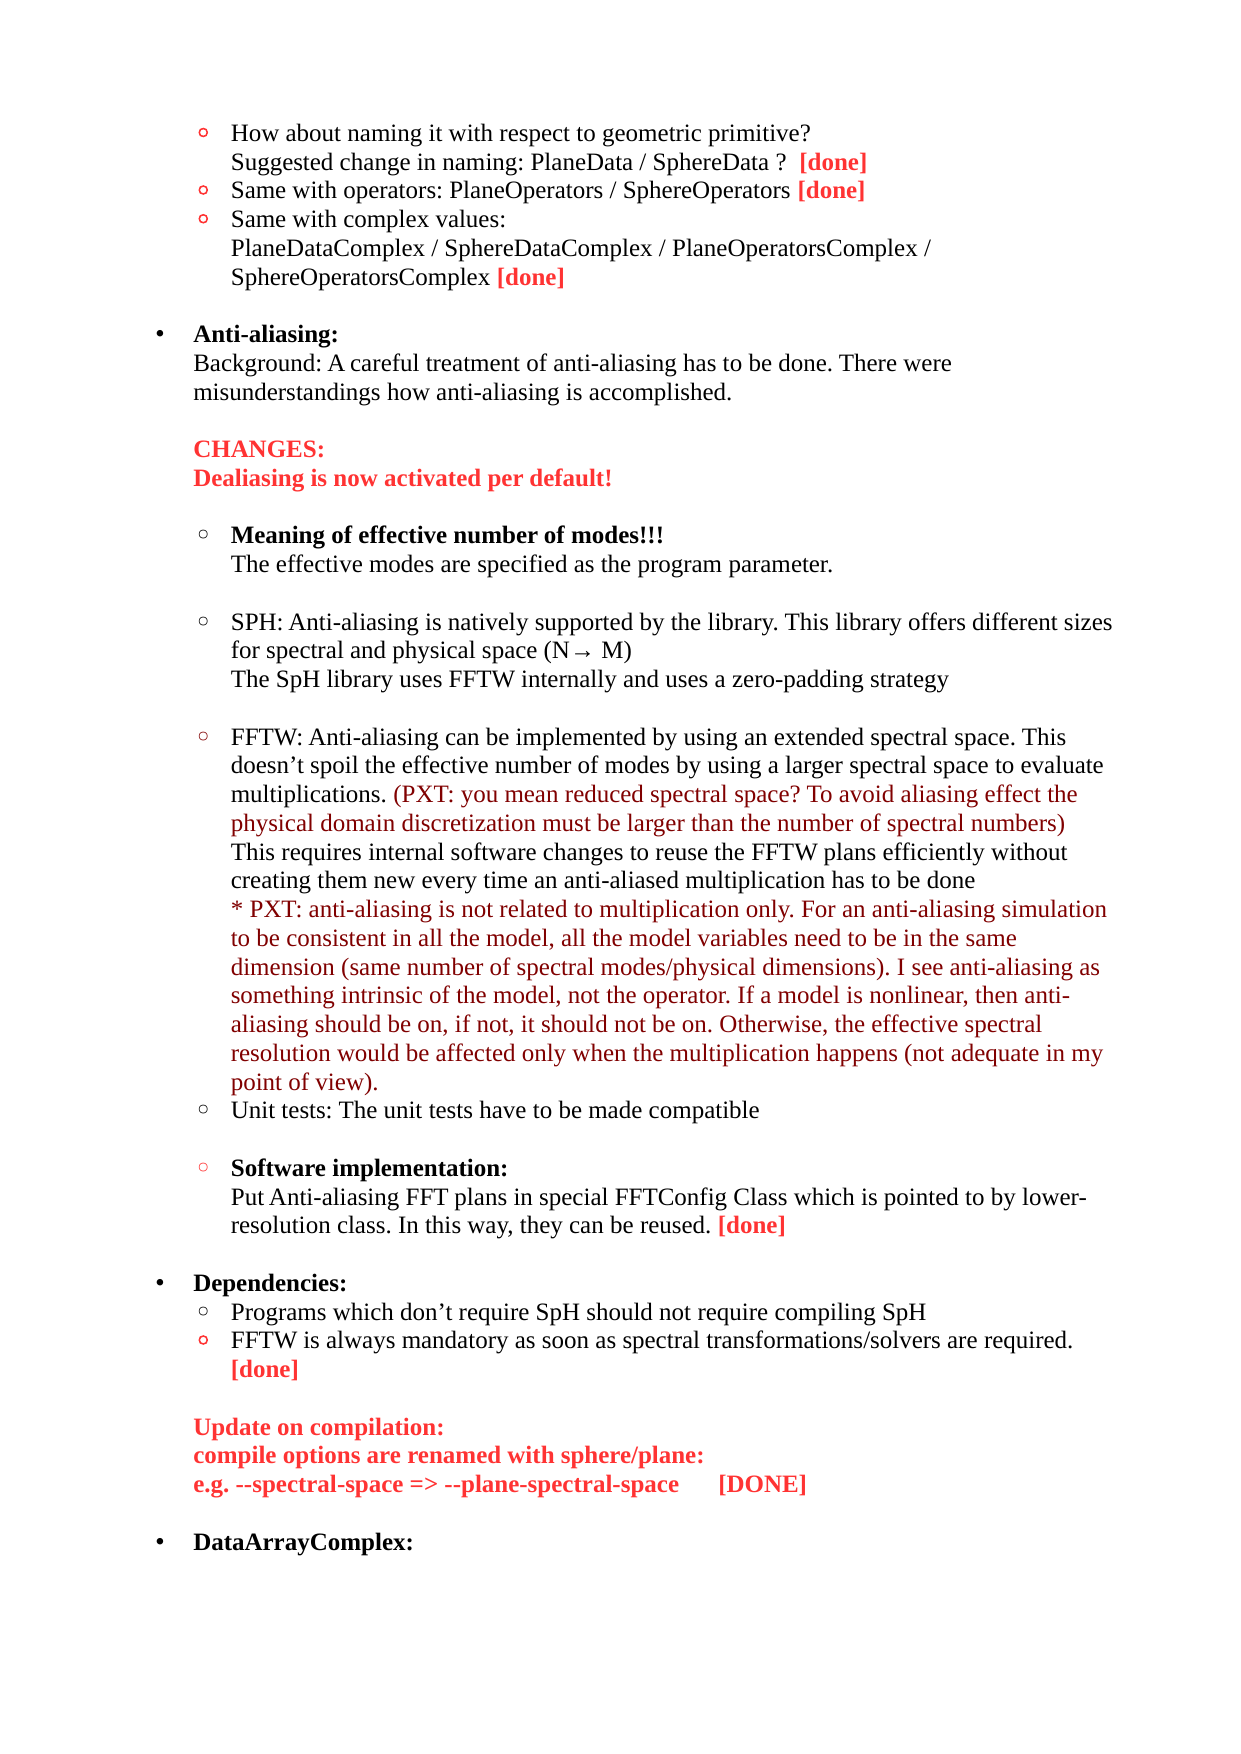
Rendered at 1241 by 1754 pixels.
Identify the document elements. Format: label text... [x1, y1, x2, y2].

list Anti-aliasing: Background: A careful treatment of anti-aliasing has to be done. There were misunderstandings how anti-aliasing is accomplished. [156, 319, 1122, 406]
list Unit tests: The unit tests have to be made compatible [193, 1096, 1122, 1153]
list Same with operators: PlaneOperators / SphereOperators [done] [193, 176, 1122, 204]
list Dealiasing is now activated per default! [156, 463, 1122, 521]
list Programs which don’t require SpH should not require compiling SpH [193, 1297, 1122, 1326]
list SPH: Anti-aliasing is natively supported by the library. This library offers different sizes for spectral and physical space (N→ M) The SpH library uses FFTW internally and uses a zero-padding strategy [193, 607, 1122, 722]
list CHANGES: [156, 434, 1122, 463]
list Dependencies: [156, 1268, 1122, 1297]
list FFTW is always mandatory as soon as spectral transformations/solvers are required. [done] [193, 1326, 1122, 1383]
text Update on compilation: [118, 1412, 1122, 1441]
list How about naming it with respect to geometric primitive? Suggested change in naming: PlaneData / SphereData ? [done] [193, 118, 1122, 176]
list Meaning of effective number of modes!!! The effective modes are specified as the program parameter. [193, 521, 1122, 607]
list Software implementation: Put Anti-aliasing FFT plans in special FFTConfig Class which is pointed to by lower-resolution class. In this way, they can be reused. [done] [193, 1153, 1122, 1239]
list DataArrayComplex: [156, 1527, 1122, 1556]
list Same with complex values: PlaneDataComplex / SphereDataComplex / PlaneOperatorsComplex / SphereOperatorsComplex [done] [193, 204, 1122, 291]
list FFTW: Anti-aliasing can be implemented by using an extended spectral space. This doesn’t spoil the effective number of modes by using a larger spectral space to evaluate multiplications. (PXT: you mean reduced spectral space? To avoid aliasing effect the physical domain discretization must be larger than the number of spectral numbers) This requires internal software changes to reuse the FFTW plans efficiently without creating them new every time an anti-aliased multiplication has to be done * PXT: anti-aliasing is not related to multiplication only. For an anti-aliasing simulation to be consistent in all the model, all the model variables need to be in the same dimension (same number of spectral modes/physical dimensions). I see anti-aliasing as something intrinsic of the model, not the operator. If a model is nonlinear, then anti-aliasing should be on, if not, it should not be on. Otherwise, the effective spectral resolution would be affected only when the multiplication happens (not adequate in my point of view). [193, 722, 1122, 1096]
text compile options are renamed with sphere/plane: e.g. --spectral-space => --plane-spectral-space [DONE] [118, 1441, 1122, 1498]
